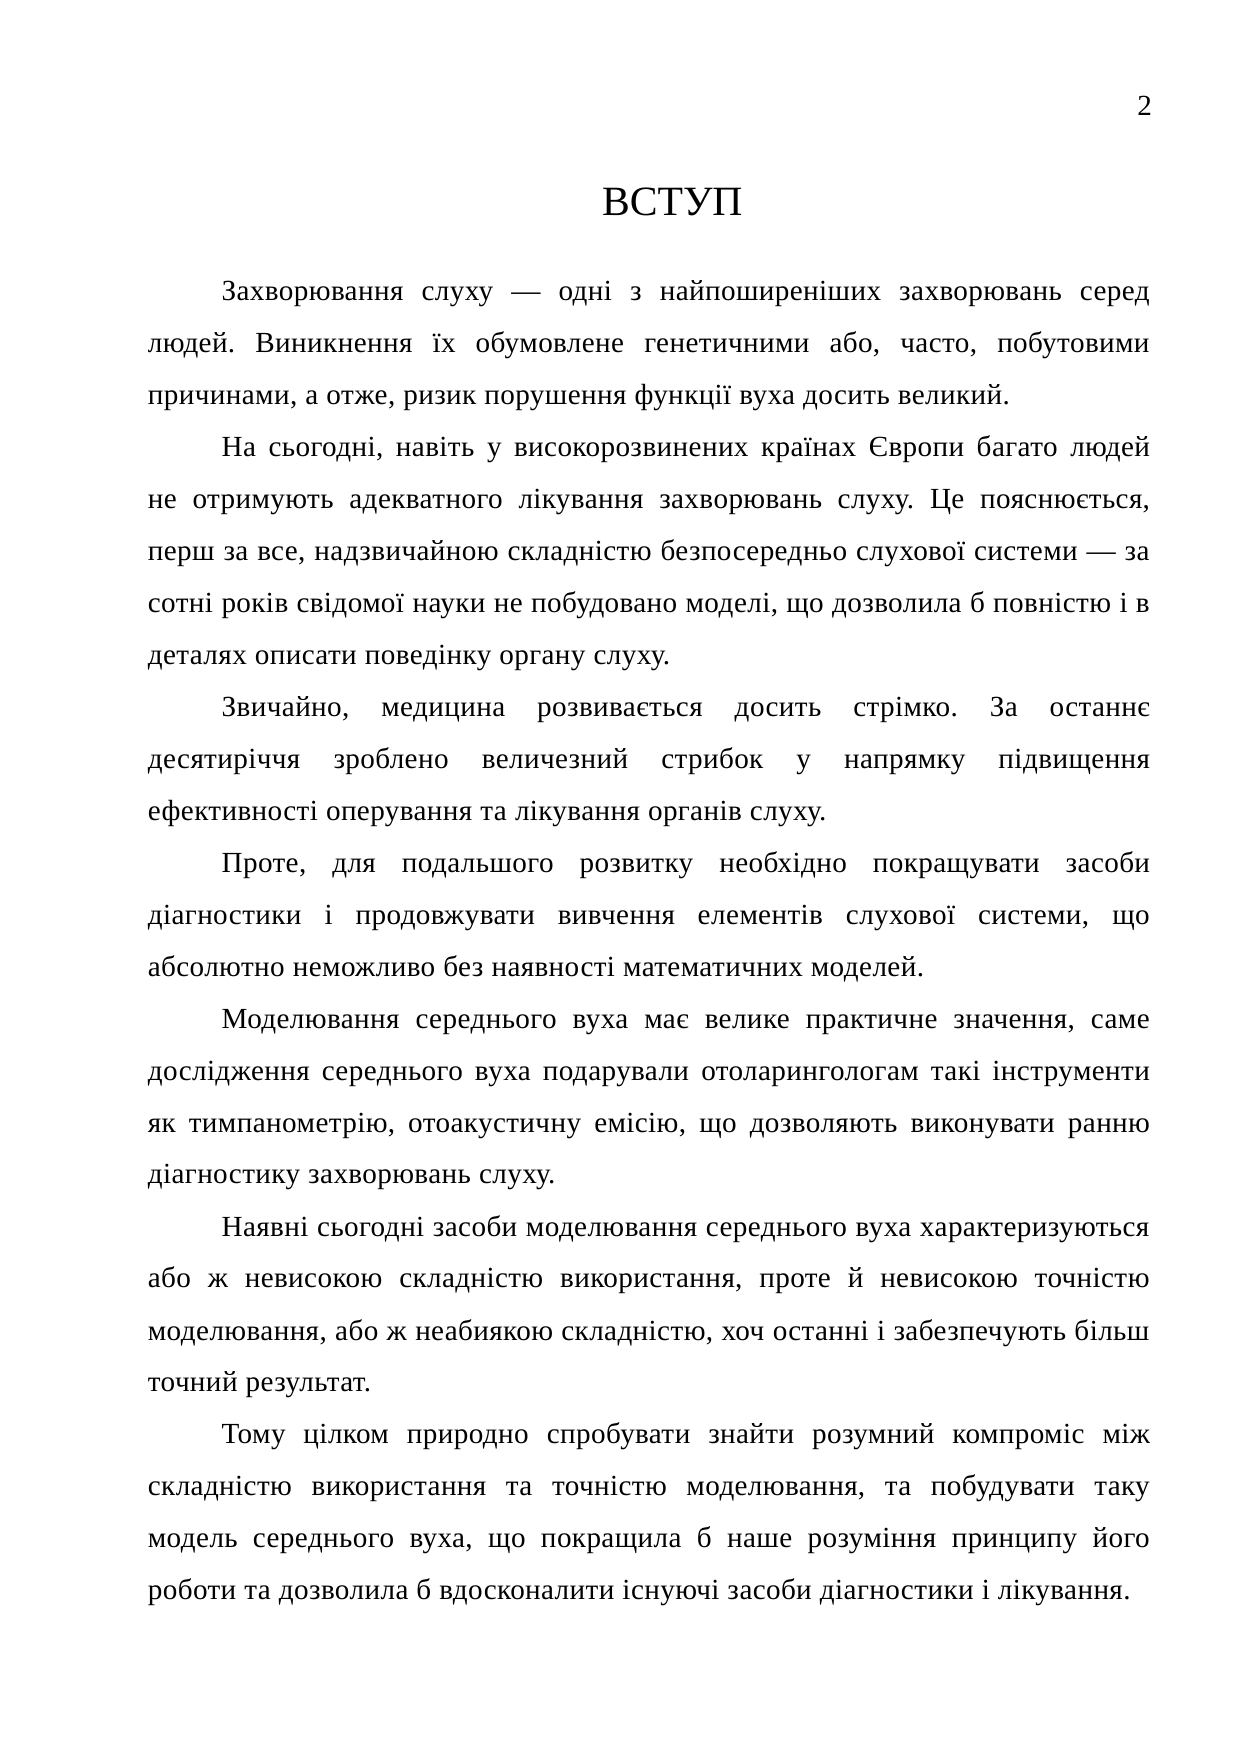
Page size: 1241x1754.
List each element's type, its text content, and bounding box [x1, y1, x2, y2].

text Тому цілком природно спробувати знайти розумний компроміс між складністю використання та точністю моделювання, та побудувати таку модель середнього вуха, що покращила б наше розуміння принципу його роботи та дозволила б вдосконалити існуючі засоби діагностики і лікування. [148, 1417, 1152, 1606]
text Захворювання слуху — одні з найпоширеніших захворювань серед людей. Виникнення їх обумовлене генетичними або, часто, побутовими причинами, а отже, ризик порушення функції вуха досить великий. [148, 273, 1152, 411]
text Наявні сьогодні засоби моделювання середнього вуха характеризуються або ж невисокою складністю використання, проте й невисокою точністю моделювання, або ж неабиякою складністю, хоч останні і забезпечують більш точний результат. [148, 1209, 1152, 1398]
text На сьогодні, навіть у високорозвинених країнах Європи багато людей не отримують адекватного лікування захворювань слуху. Це пояснюється, перш за все, надзвичайною складністю безпосередньо слухової системи — за сотні років свідомої науки не побудовано моделі, що дозволила б повністю і в деталях описати поведінку органу слуху. [148, 429, 1152, 670]
text Моделювання середнього вуха має велике практичне значення, саме дослідження середнього вуха подарували отоларингологам такі інструменти як тимпанометрію, отоакустичну емісію, що дозволяють виконувати ранню діагностику захворювань слуху. [148, 1001, 1152, 1190]
subtitle Вступ [148, 176, 1152, 224]
text Звичайно, медицина розвивається досить стрімко. За останнє десятиріччя зроблено величезний стрибок у напрямку підвищення ефективності оперування та лікування органів слуху. [148, 689, 1152, 826]
text Проте, для подальшого розвитку необхідно покращувати засоби діагностики і продовжувати вивчення елементів слухової системи, що абсолютно неможливо без наявності математичних моделей. [148, 845, 1152, 982]
